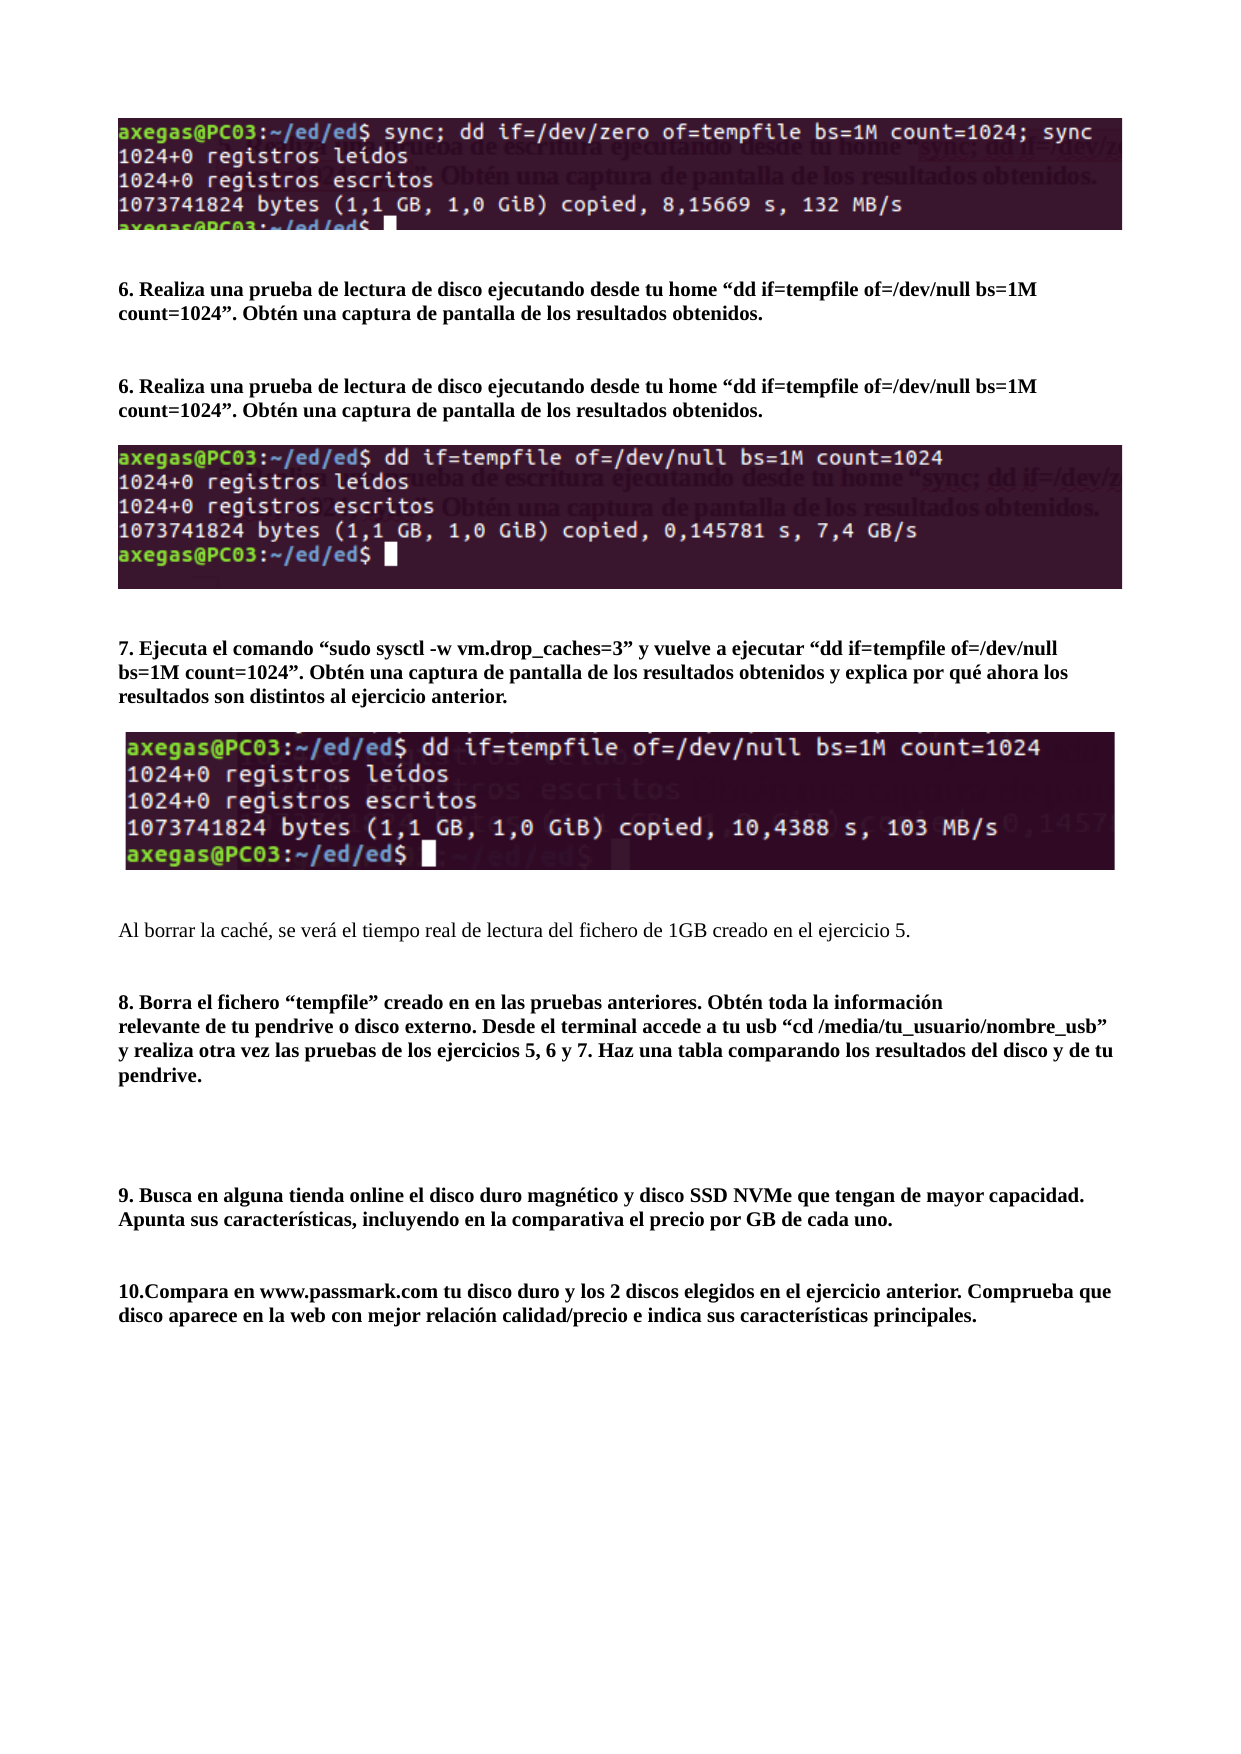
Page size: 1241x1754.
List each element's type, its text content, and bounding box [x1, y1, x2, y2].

text 8. Borra el fichero “tempfile” creado en en las pruebas anteriores. Obtén toda la información [118, 990, 1122, 1014]
text 7. Ejecuta el comando “sudo sysctl -w vm.drop_caches=3” y vuelve a ejecutar “dd if=tempfile of=/dev/null bs=1M count=1024”. Obtén una captura de pantalla de los resultados obtenidos y explica por qué ahora los resultados son distintos al ejercicio anterior. [118, 636, 1122, 708]
text 10.Compara en www.passmark.com tu disco duro y los 2 discos elegidos en el ejercicio anterior. Comprueba que disco aparece en la web con mejor relación calidad/precio e indica sus características principales. [118, 1279, 1122, 1327]
picture [125, 732, 1115, 870]
picture [118, 445, 1123, 589]
picture [118, 118, 1123, 230]
text 6. Realiza una prueba de lectura de disco ejecutando desde tu home “dd if=tempfile of=/dev/null bs=1M count=1024”. Obtén una captura de pantalla de los resultados obtenidos. [118, 373, 1122, 422]
text relevante de tu pendrive o disco externo. Desde el terminal accede a tu usb “cd /media/tu_usuario/nombre_usb” y realiza otra vez las pruebas de los ejercicios 5, 6 y 7. Haz una tabla comparando los resultados del disco y de tu pendrive. [118, 1014, 1122, 1087]
text 9. Busca en alguna tienda online el disco duro magnético y disco SSD NVMe que tengan de mayor capacidad. Apunta sus características, incluyendo en la comparativa el precio por GB de cada uno. [118, 1183, 1122, 1231]
text Al borrar la caché, se verá el tiempo real de lectura del fichero de 1GB creado en el ejercicio 5. [118, 918, 1122, 942]
text 6. Realiza una prueba de lectura de disco ejecutando desde tu home “dd if=tempfile of=/dev/null bs=1M count=1024”. Obtén una captura de pantalla de los resultados obtenidos. [118, 277, 1122, 325]
